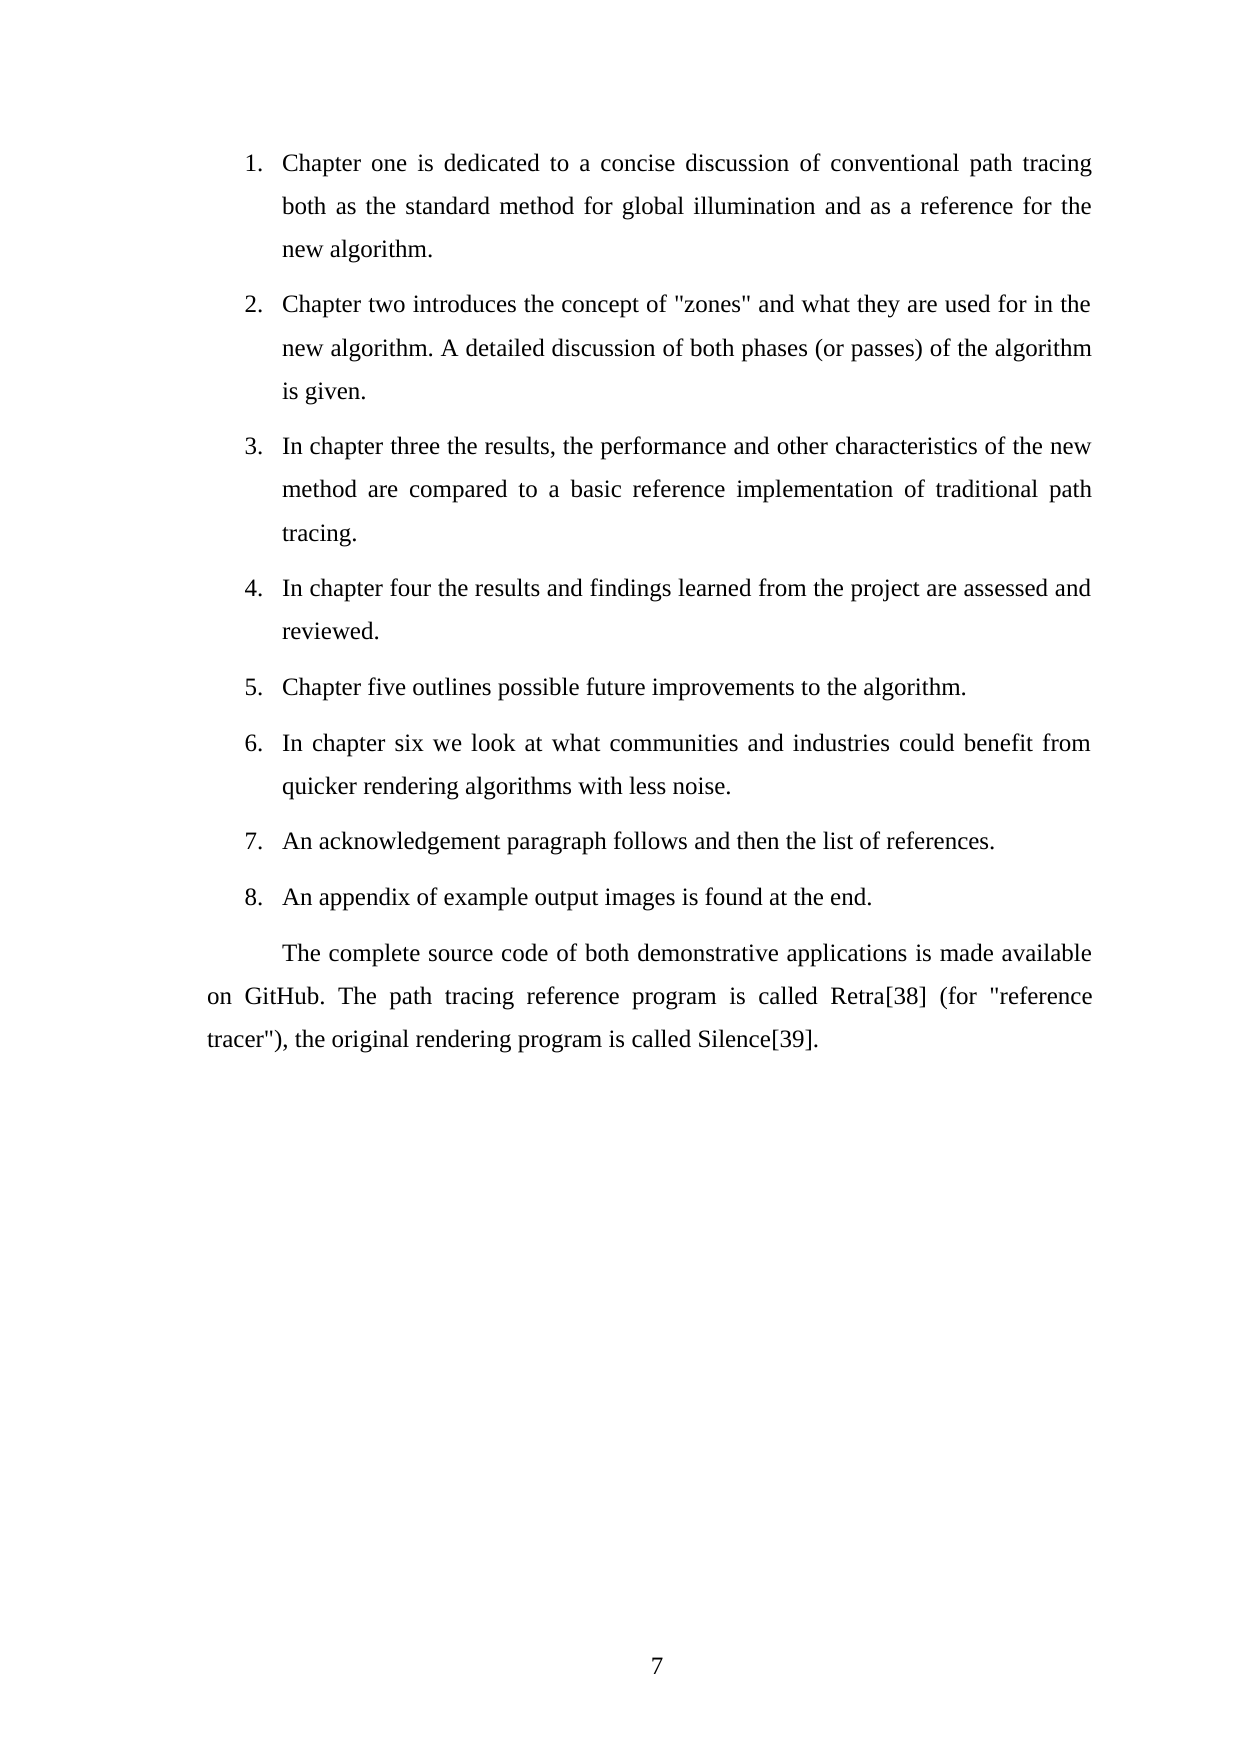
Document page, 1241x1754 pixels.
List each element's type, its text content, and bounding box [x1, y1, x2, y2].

list In chapter six we look at what communities and industries could benefit from quicker rendering algorithms with less noise. [244, 728, 1092, 799]
text The complete source code of both demonstrative applications is made available on GitHub. The path tracing reference program is called Retra[38] (for "reference tracer"), the original rendering program is called Silence[39]. [207, 938, 1092, 1053]
list Chapter five outlines possible future improvements to the algorithm. [244, 672, 1092, 701]
list An acknowledgement paragraph follows and then the list of references. [244, 826, 1092, 855]
list In chapter three the results, the performance and other characteristics of the new method are compared to a basic reference implementation of traditional path tracing. [244, 431, 1092, 546]
list Chapter one is dedicated to a concise discussion of conventional path tracing both as the standard method for global illumination and as a reference for the new algorithm. [244, 148, 1092, 263]
list Chapter two introduces the concept of "zones" and what they are used for in the new algorithm. A detailed discussion of both phases (or passes) of the algorithm is given. [244, 289, 1092, 404]
list In chapter four the results and findings learned from the project are assessed and reviewed. [244, 573, 1092, 645]
list An appendix of example output images is found at the end. [244, 882, 1092, 911]
